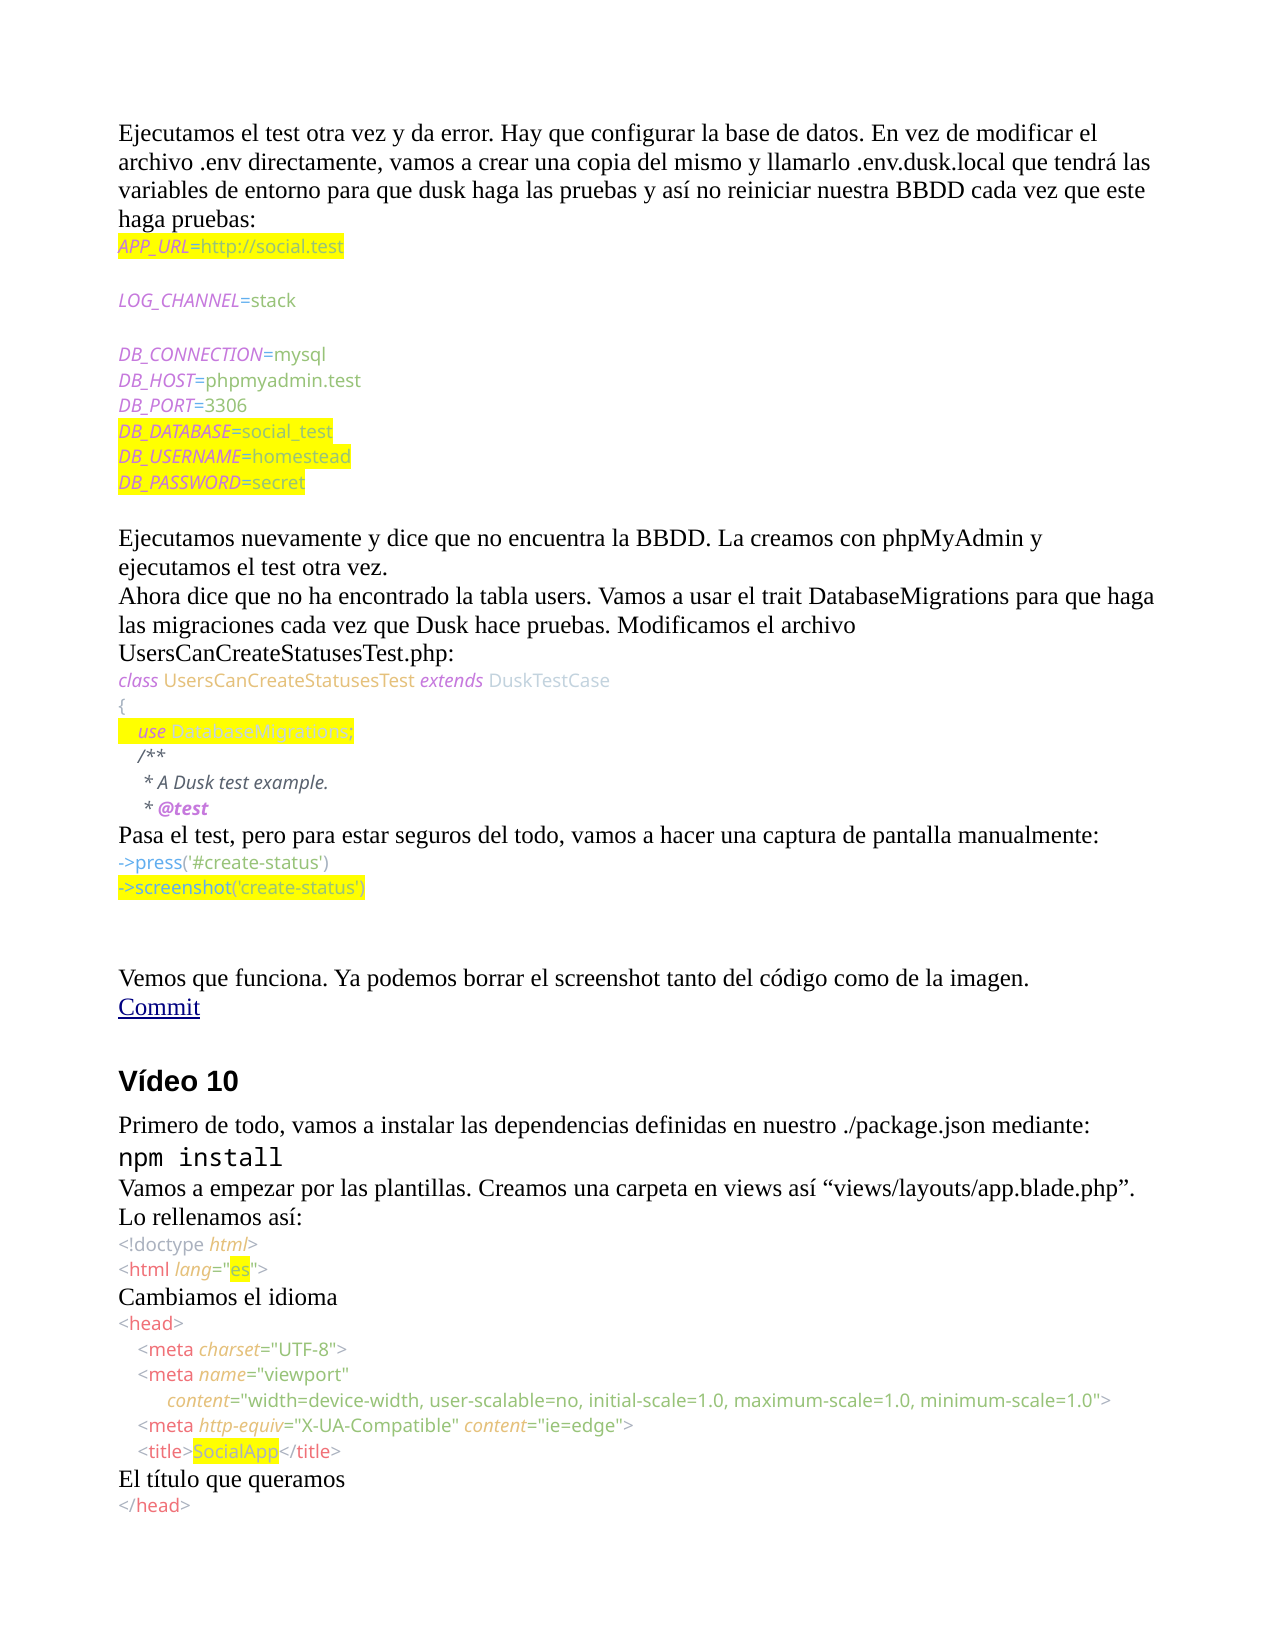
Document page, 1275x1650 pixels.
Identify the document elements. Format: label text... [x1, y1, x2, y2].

text Ahora dice que no ha encontrado la tabla users. Vamos a usar el trait DatabaseMigrations para que haga las migraciones cada vez que Dusk hace pruebas. Modificamos el archivo UsersCanCreateStatusesTest.php: [118, 581, 1157, 667]
text APP_URL=http://social.test LOG_CHANNEL=stack DB_CONNECTION=mysql DB_HOST=phpmyadmin.test DB_PORT=3306 DB_DATABASE=social_test DB_USERNAME=homestead DB_PASSWORD=secret [118, 233, 1157, 495]
text <!doctype html> <html lang="es"> [118, 1231, 1157, 1282]
text npm install Vamos a empezar por las plantillas. Creamos una carpeta en views así “views/layouts/app.blade.php”. Lo rellenamos así: [118, 1139, 1157, 1231]
text ->press('#create-status') ->screenshot('create-status') [118, 849, 1157, 900]
text Primero de todo, vamos a instalar las dependencias definidas en nuestro ./package.json mediante: [118, 1111, 1157, 1139]
subtitle Vídeo 10 [118, 1064, 1157, 1098]
text Cambiamos el idioma <head> <meta charset="UTF-8"> <meta name="viewport" content="width=device-width, user-scalable=no, initial-scale=1.0, maximum-scale=1.0, minimum-scale=1.0"> <meta http-equiv="X-UA-Compatible" content="ie=edge"> <title>SocialApp</title> [118, 1282, 1157, 1464]
text Ejecutamos el test otra vez y da error. Hay que configurar la base de datos. En vez de modificar el archivo .env directamente, vamos a crear una copia del mismo y llamarlo .env.dusk.local que tendrá las variables de entorno para que dusk haga las pruebas y así no reiniciar nuestra BBDD cada vez que este haga pruebas: [118, 118, 1157, 233]
text class UsersCanCreateStatusesTest extends DuskTestCase { use DatabaseMigrations; /** * A Dusk test example. * @test [118, 667, 1157, 820]
text El título que queramos </head> [118, 1464, 1157, 1518]
text Commit [118, 992, 1157, 1021]
text Vemos que funciona. Ya podemos borrar el screenshot tanto del código como de la imagen. [118, 929, 1157, 992]
text Ejecutamos nuevamente y dice que no encuentra la BBDD. La creamos con phpMyAdmin y ejecutamos el test otra vez. [118, 523, 1157, 581]
text Pasa el test, pero para estar seguros del todo, vamos a hacer una captura de pantalla manualmente: [118, 820, 1157, 849]
